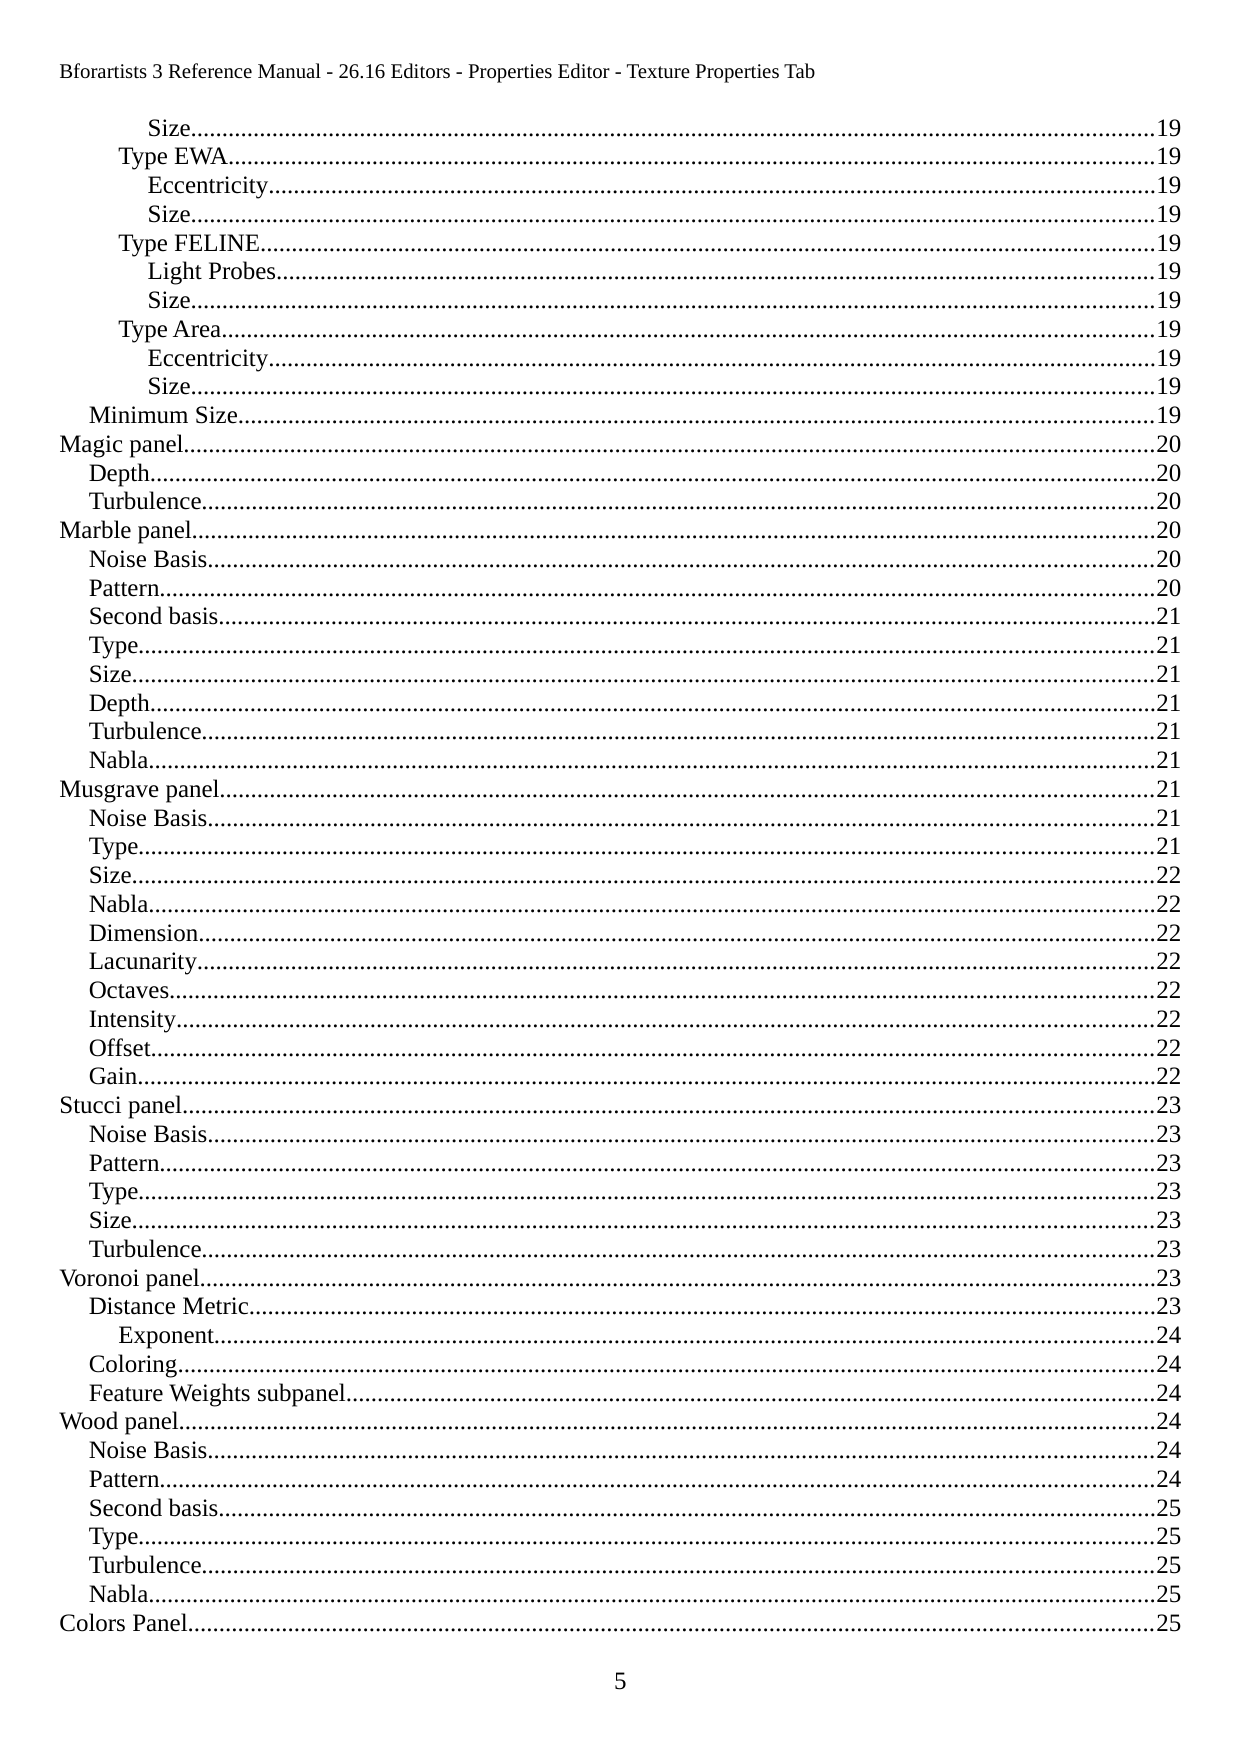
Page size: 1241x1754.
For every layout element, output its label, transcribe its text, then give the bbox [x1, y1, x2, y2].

text Second basis 21 [88, 601, 1181, 630]
text Size 23 [88, 1205, 1181, 1234]
text Depth 20 [88, 458, 1181, 486]
text Type 21 [88, 630, 1181, 659]
text Octaves 22 [88, 975, 1181, 1004]
text Type FELINE 19 [118, 228, 1181, 256]
text Gain 22 [88, 1061, 1181, 1090]
text Turbulence 25 [88, 1550, 1181, 1579]
text Coloring 24 [88, 1349, 1181, 1378]
text Voronoi panel 23 [59, 1263, 1181, 1291]
text Noise Basis 21 [88, 803, 1181, 831]
text Distance Metric 23 [88, 1291, 1181, 1320]
text Turbulence 23 [88, 1234, 1181, 1263]
text Size 19 [147, 113, 1181, 141]
text Size 19 [147, 371, 1181, 400]
text Size 19 [147, 285, 1181, 314]
text Type 21 [88, 831, 1181, 860]
text Minimum Size 19 [88, 400, 1181, 429]
text Pattern 23 [88, 1148, 1181, 1176]
text Noise Basis 24 [88, 1435, 1181, 1464]
text Type 23 [88, 1176, 1181, 1205]
text Wood panel 24 [59, 1406, 1181, 1435]
text Pattern 20 [88, 573, 1181, 601]
text Light Probes 19 [147, 256, 1181, 285]
text Pattern 24 [88, 1464, 1181, 1493]
text Type Area 19 [118, 314, 1181, 343]
text Magic panel 20 [59, 429, 1181, 458]
text Colors Panel 25 [59, 1608, 1181, 1636]
text Noise Basis 20 [88, 544, 1181, 573]
text Size 21 [88, 659, 1181, 688]
text Eccentricity 19 [147, 343, 1181, 371]
text Eccentricity 19 [147, 170, 1181, 199]
text Lacunarity 22 [88, 946, 1181, 975]
text Size 22 [88, 860, 1181, 889]
text Offset 22 [88, 1033, 1181, 1061]
text Nabla 25 [88, 1579, 1181, 1608]
text Stucci panel 23 [59, 1090, 1181, 1119]
text Type EWA 19 [118, 141, 1181, 170]
text Exponent 24 [118, 1320, 1181, 1349]
text Feature Weights subpanel 24 [88, 1378, 1181, 1406]
text Type 25 [88, 1521, 1181, 1550]
text Second basis 25 [88, 1493, 1181, 1521]
text Musgrave panel 21 [59, 774, 1181, 803]
text Noise Basis 23 [88, 1119, 1181, 1148]
text Nabla 22 [88, 889, 1181, 918]
text Marble panel 20 [59, 515, 1181, 544]
text Size 19 [147, 199, 1181, 228]
text Nabla 21 [88, 745, 1181, 774]
text Depth 21 [88, 688, 1181, 716]
text Turbulence 20 [88, 486, 1181, 515]
text Turbulence 21 [88, 716, 1181, 745]
text Intensity 22 [88, 1004, 1181, 1033]
text Dimension 22 [88, 918, 1181, 946]
